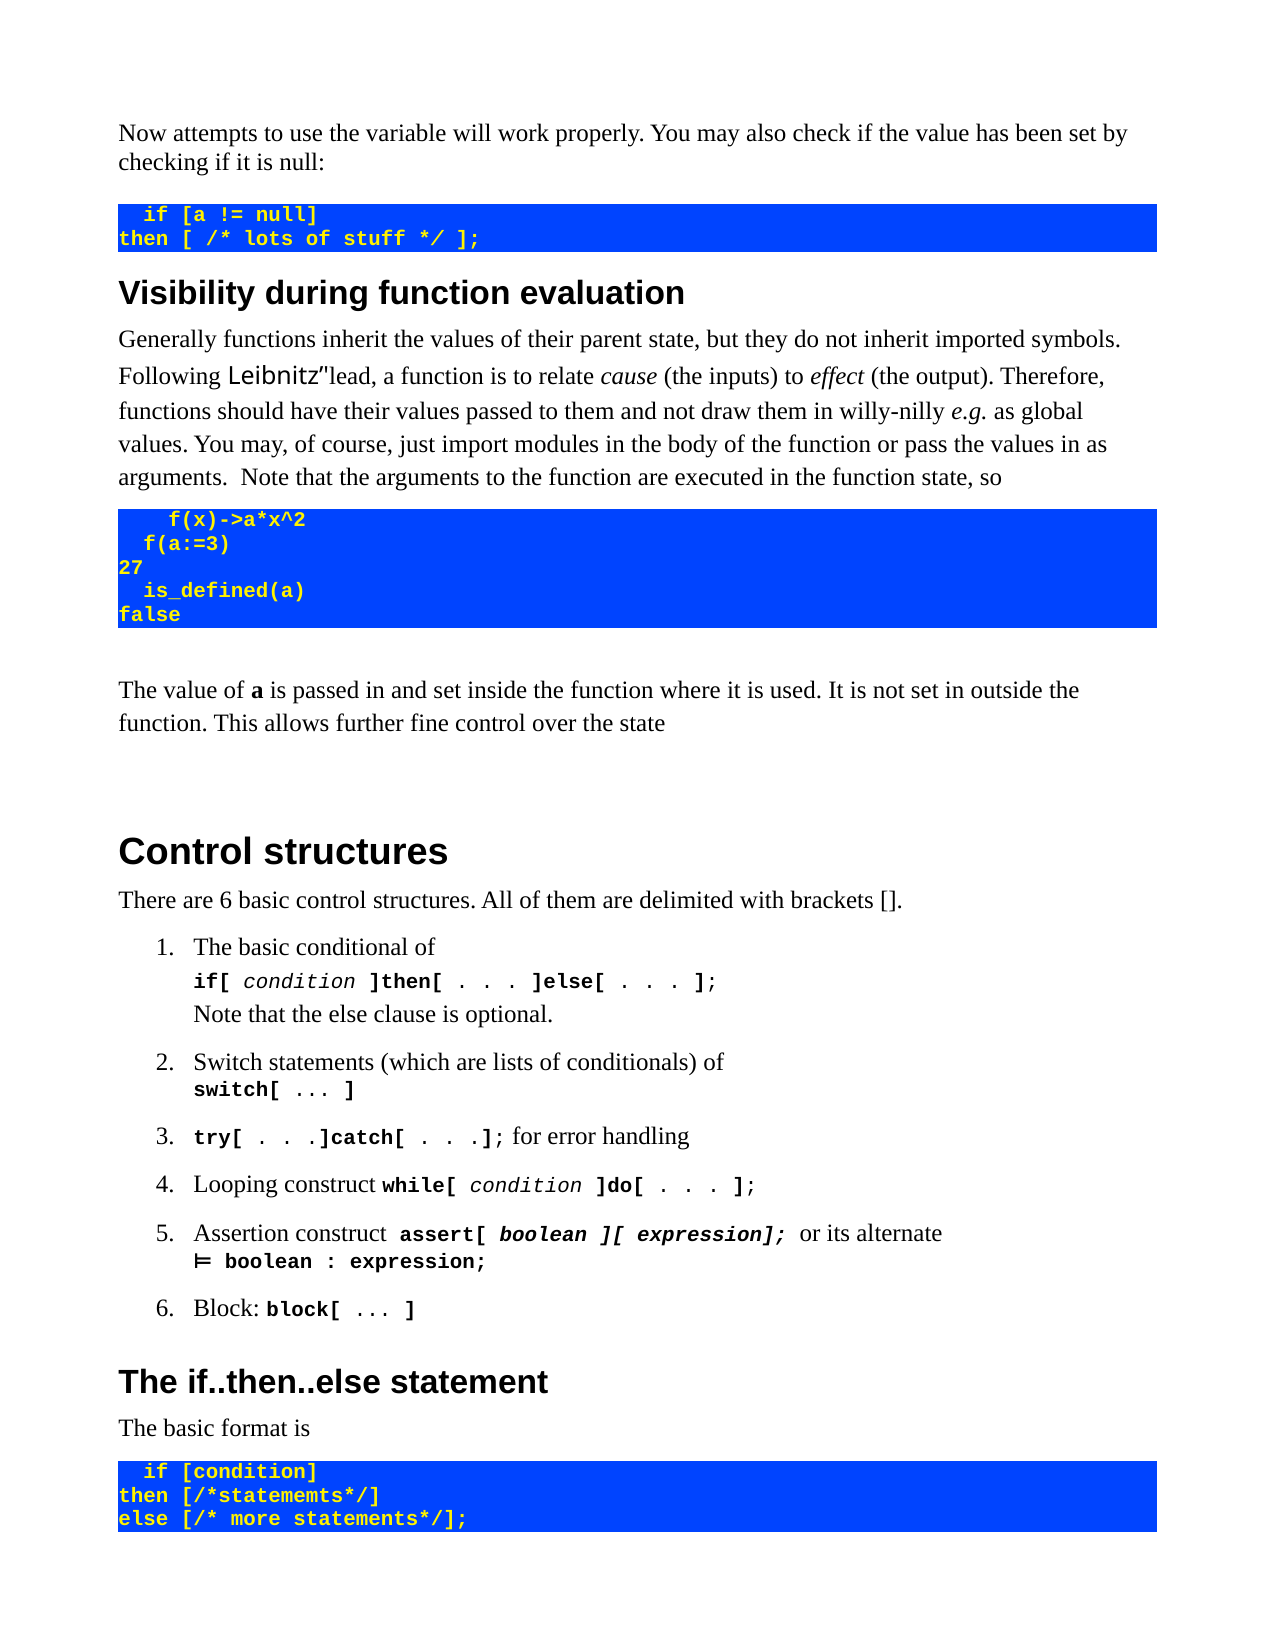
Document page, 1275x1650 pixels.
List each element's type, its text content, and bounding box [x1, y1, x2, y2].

text The basic format is [118, 1413, 1157, 1442]
text then [ /* lots of stuff */ ]; [118, 228, 1157, 252]
list Switch statements (which are lists of conditionals) of switch[ ... ] [156, 1047, 1157, 1103]
list Assertion construct assert[ boolean ][ expression]; or its alternate ⊨ boolean : expression; [156, 1218, 1157, 1275]
list Block: block[ ... ] [156, 1293, 1157, 1322]
list Looping construct while[ condition ]do[ . . . ]; [156, 1169, 1157, 1199]
subtitle Visibility during function evaluation [118, 272, 1157, 311]
list The basic conditional of if[ condition ]then[ . . . ]else[ . . . ]; Note that the else clause is optional. [156, 932, 1157, 1028]
text There are 6 basic control structures. All of them are delimited with brackets []. [118, 885, 1157, 913]
text is_defined(a) [118, 580, 1157, 604]
text else [/* more statements*/]; [118, 1508, 1157, 1532]
text Generally functions inherit the values of their parent state, but they do not inherit imported symbols. Following Leibnitz’'lead, a function is to relate cause (the inputs) to effect (the output). Therefore, functions should have their values passed to them and not draw them in willy-nilly e.g. as global values. You may, of course, just import modules in the body of the function or pass the values in as arguments. Note that the arguments to the function are executed in the function state, so [118, 324, 1157, 491]
subtitle The if..then..else statement [118, 1362, 1157, 1401]
subtitle Control structures [118, 828, 1157, 872]
text Now attempts to use the variable will work properly. You may also check if the value has been set by checking if it is null: [118, 118, 1157, 176]
text f(x)->a*x^2 [118, 509, 1157, 533]
list try[ . . .]catch[ . . .]; for error handling [156, 1121, 1157, 1150]
text The value of a is passed in and set inside the function where it is used. It is not set in outside the function. This allows further fine control over the state [118, 675, 1157, 737]
text if [condition] [118, 1461, 1157, 1484]
text f(a:=3) [118, 533, 1157, 557]
text 27 [118, 557, 1157, 580]
text if [a != null] [118, 204, 1157, 228]
text then [/*statememts*/] [118, 1484, 1157, 1508]
text false [118, 604, 1157, 628]
